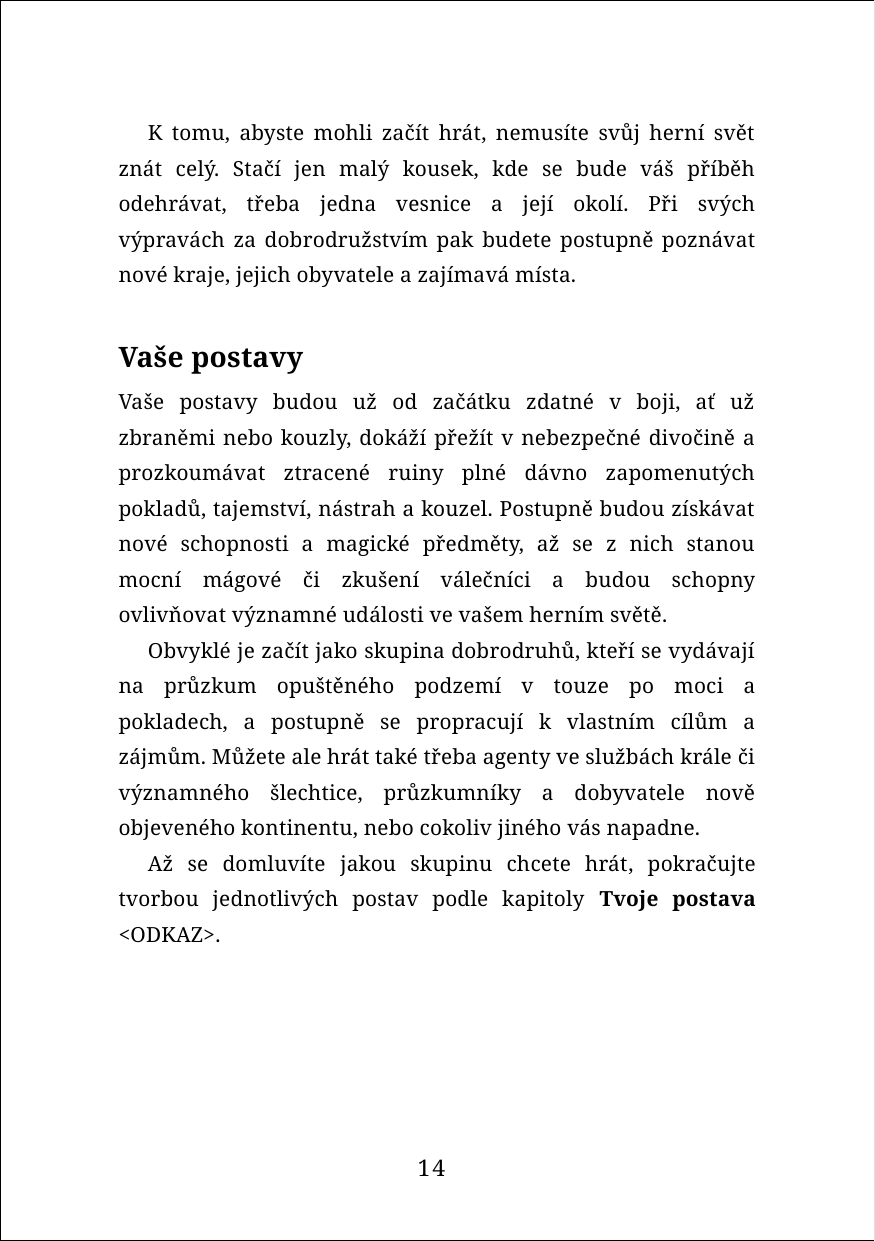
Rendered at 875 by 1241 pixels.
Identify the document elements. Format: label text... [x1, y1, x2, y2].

text Vaše postavy budou už od začátku zdatné v boji, ať už zbraněmi nebo kouzly, dokáží přežít v nebezpečné divočině a prozkoumávat ztracené ruiny plné dávno zapomenutých pokladů, tajemství, nástrah a kouzel. Postupně budou získávat nové schopnosti a magické předměty, až se z nich stanou mocní mágové či zkušení válečníci a budou schopny ovlivňovat významné události ve vašem herním světě. Obvyklé je začít jako skupina dobrodruhů, kteří se vydávají na průzkum opuštěného podzemí v touze po moci a pokladech, a postupně se propracují k vlastním cílům a zájmům. Můžete ale hrát také třeba agenty ve službách krále či významného šlechtice, průzkumníky a dobyvatele nově objeveného kontinentu, nebo cokoliv jiného vás napadne. Až se domluvíte jakou skupinu chcete hrát, pokračujte tvorbou jednotlivých postav podle kapitoly Tvoje postava <ODKAZ>. [118, 387, 756, 948]
subtitle Vaše postavy [118, 337, 756, 376]
text K tomu, abyste mohli začít hrát, nemusíte svůj herní svět znát celý. Stačí jen malý kousek, kde se bude váš příběh odehrávat, třeba jedna vesnice a její okolí. Při svých výpravách za dobrodružstvím pak budete postupně poznávat nové kraje, jejich obyvatele a zajímavá místa. [118, 118, 756, 289]
